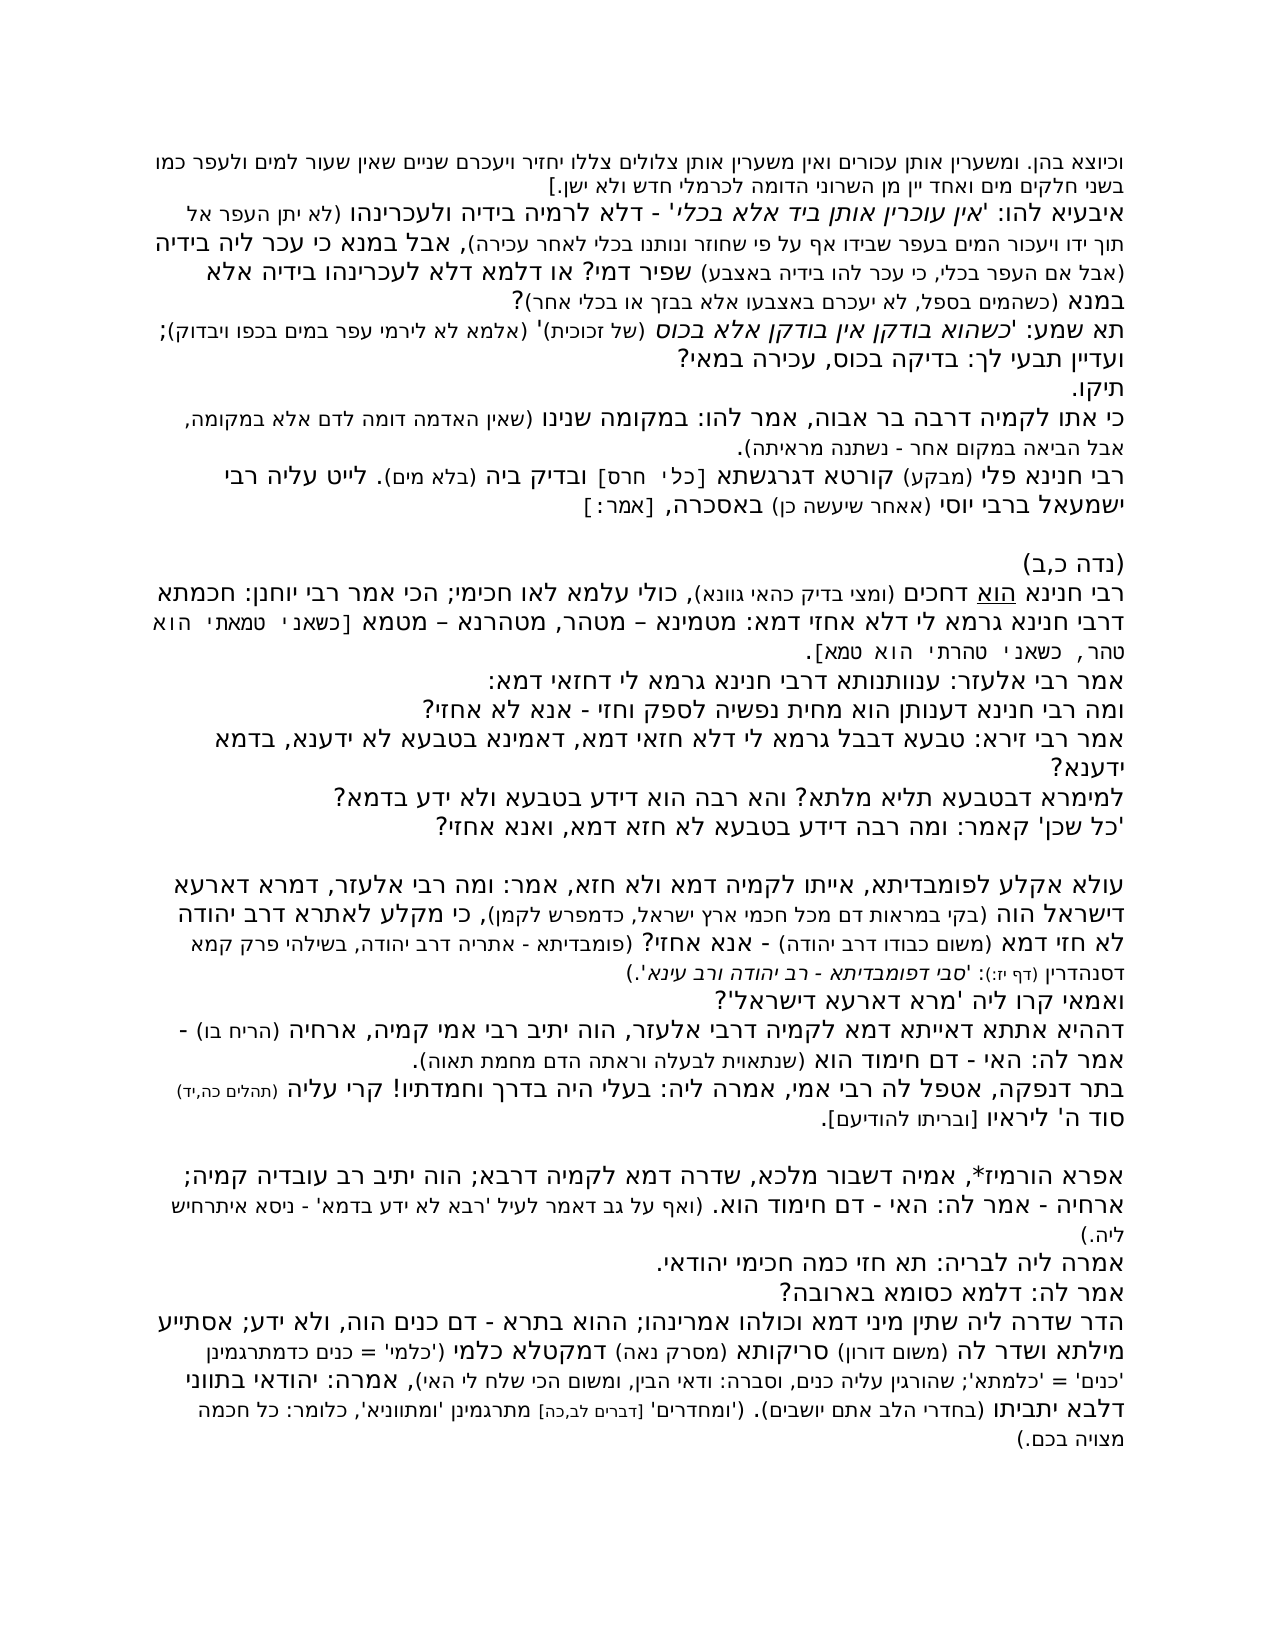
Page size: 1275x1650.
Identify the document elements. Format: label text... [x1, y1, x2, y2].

text אמר רבי זירא: טבעא דבבל גרמא לי דלא חזאי דמא, דאמינא בטבעא לא ידענא, בדמא ידענא? [150, 724, 1125, 783]
text אמר רבי אלעזר: ענוותנותא דרבי חנינא גרמא לי דחזאי דמא: [150, 666, 1125, 695]
text כי אתו לקמיה דרבה בר אבוה, אמר להו: במקומה שנינו (שאין האדמה דומה לדם אלא במקומה, אבל הביאה במקום אחר - נשתנה מראיתה). [150, 403, 1125, 461]
text אפרא הורמיז*, אמיה דשבור מלכא, שדרה דמא לקמיה דרבא; הוה יתיב רב עובדיה קמיה; ארחיה - אמר לה: האי - דם חימוד הוא. (ואף על גב דאמר לעיל 'רבא לא ידע בדמא' - ניסא איתרחיש ליה.) [150, 1161, 1125, 1248]
text דההיא אתתא דאייתא דמא לקמיה דרבי אלעזר, הוה יתיב רבי אמי קמיה, ארחיה (הריח בו) - אמר לה: האי - דם חימוד הוא (שנתאוית לבעלה וראתה הדם מחמת תאוה). [150, 1016, 1125, 1074]
text בתר דנפקה, אטפל לה רבי אמי, אמרה ליה: בעלי היה בדרך וחמדתיו! קרי עליה (תהלים כה,יד) סוד ה' ליראיו [ובריתו להודיעם]. [150, 1074, 1125, 1132]
text ואמאי קרו ליה 'מרא דארעא דישראל'? [150, 986, 1125, 1016]
text 'כל שכן' קאמר: ומה רבה דידע בטבעא לא חזא דמא, ואנא אחזי? [150, 812, 1125, 841]
text אמרה ליה לבריה: תא חזי כמה חכימי יהודאי. [150, 1248, 1125, 1278]
text עולא אקלע לפומבדיתא, אייתו לקמיה דמא ולא חזא, אמר: ומה רבי אלעזר, דמרא דארעא דישראל הוה (בקי במראות דם מכל חכמי ארץ ישראל, כדמפרש לקמן), כי מקלע לאתרא דרב יהודה לא חזי דמא (משום כבודו דרב יהודה) - אנא אחזי? (פומבדיתא - אתריה דרב יהודה, בשילהי פרק קמא דסנהדרין (דף יז:): 'סבי דפומבדיתא - רב יהודה ורב עינא'.) [150, 870, 1125, 986]
text למימרא דבטבעא תליא מלתא? והא רבה הוא דידע בטבעא ולא ידע בדמא? [150, 783, 1125, 812]
text וכיוצא בהן. ומשערין אותן עכורים ואין משערין אותן צלולים צללו יחזיר ויעכרם שניים שאין שעור למים ולעפר כמו בשני חלקים מים ואחד יין מן השרוני הדומה לכרמלי חדש ולא ישן.] [150, 150, 1125, 198]
text (נדה כ,ב) [150, 549, 1125, 578]
text רבי חנינא פלי (מבקע) קורטא דגרגשתא [כלי חרס] ובדיק ביה (בלא מים). לייט עליה רבי ישמעאל ברבי יוסי (אאחר שיעשה כן) באסכרה, [אמר:] [150, 461, 1125, 520]
text ומה רבי חנינא דענותן הוא מחית נפשיה לספק וחזי - אנא לא אחזי? [150, 695, 1125, 724]
text רבי חנינא הוא דחכים (ומצי בדיק כהאי גוונא), כולי עלמא לאו חכימי; הכי אמר רבי יוחנן: חכמתא דרבי חנינא גרמא לי דלא אחזי דמא: מטמינא – מטהר, מטהרנא – מטמא [כשאני טמאתי הוא טהר, כשאני טהרתי הוא טמא]. [150, 578, 1125, 666]
text אמר לה: דלמא כסומא בארובה? [150, 1278, 1125, 1307]
text תיקו. [150, 373, 1125, 403]
text הדר שדרה ליה שתין מיני דמא וכולהו אמרינהו; ההוא בתרא - דם כנים הוה, ולא ידע; אסתייע מילתא ושדר לה (משום דורון) סריקותא (מסרק נאה) דמקטלא כלמי ('כלמי' = כנים כדמתרגמינן 'כנים' = 'כלמתא'; שהורגין עליה כנים, וסברה: ודאי הבין, ומשום הכי שלח לי האי), אמרה: יהודאי בתווני דלבא יתביתו (בחדרי הלב אתם יושבים). ('ומחדרים' [דברים לב,כה] מתרגמינן 'ומתווניא', כלומר: כל חכמה מצויה בכם.) [150, 1307, 1125, 1453]
text ועדיין תבעי לך: בדיקה בכוס, עכירה במאי? [150, 344, 1125, 373]
text איבעיא להו: 'אין עוכרין אותן ביד אלא בכלי' - דלא לרמיה בידיה ולעכרינהו (לא יתן העפר אל תוך ידו ויעכור המים בעפר שבידו אף על פי שחוזר ונותנו בכלי לאחר עכירה), אבל במנא כי עכר ליה בידיה (אבל אם העפר בכלי, כי עכר להו בידיה באצבע) שפיר דמי? או דלמא דלא לעכרינהו בידיה אלא במנא (כשהמים בספל, לא יעכרם באצבעו אלא בבזך או בכלי אחר)? [150, 198, 1125, 315]
text תא שמע: 'כשהוא בודקן אין בודקן אלא בכוס (של זכוכית)' (אלמא לא לירמי עפר במים בכפו ויבדוק); [150, 315, 1125, 344]
